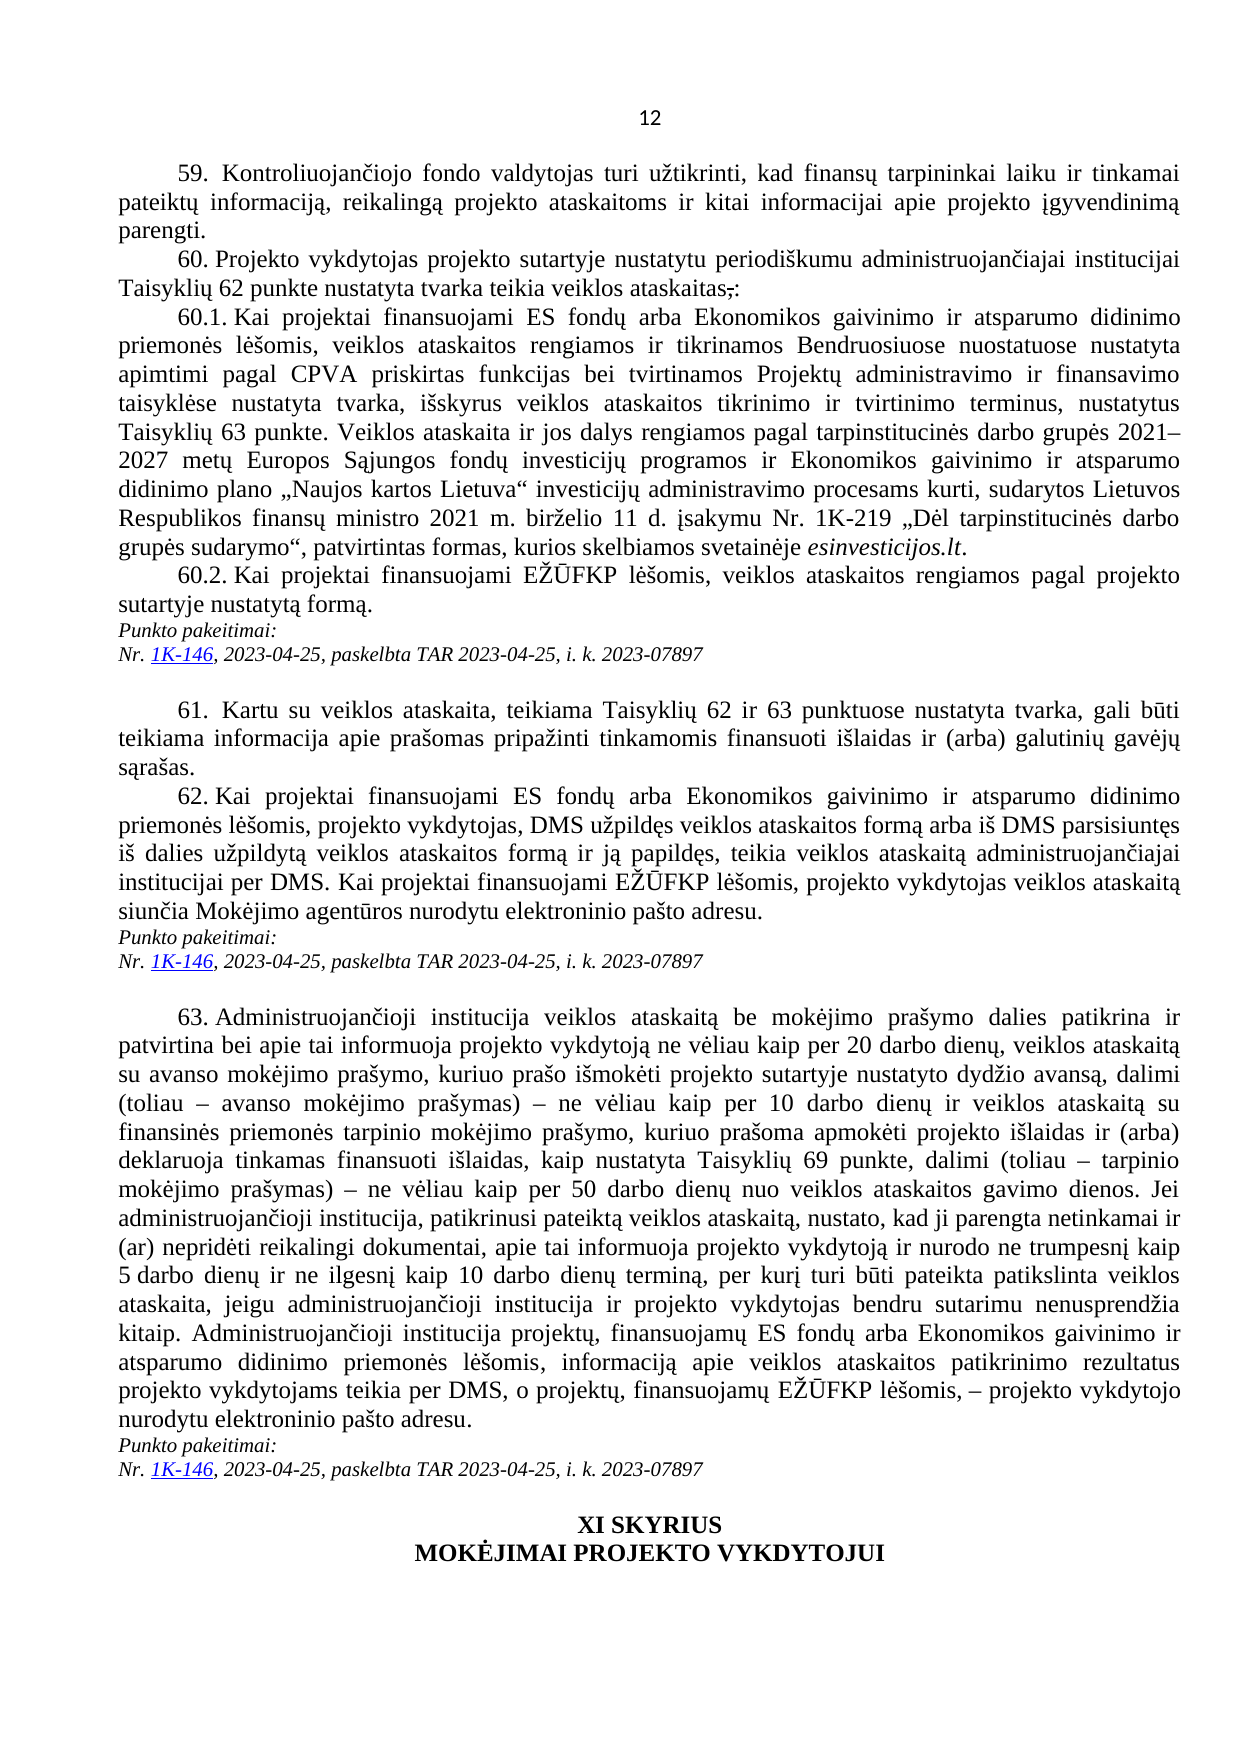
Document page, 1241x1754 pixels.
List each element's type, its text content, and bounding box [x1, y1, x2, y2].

text 61. Kartu su veiklos ataskaita, teikiama Taisyklių 62 ir 63 punktuose nustatyta tvarka, gali būti teikiama informacija apie prašomas pripažinti tinkamomis finansuoti išlaidas ir (arba) galutinių gavėjų sąrašas. [118, 695, 1181, 781]
text 62. Kai projektai finansuojami ES fondų arba Ekonomikos gaivinimo ir atsparumo didinimo priemonės lėšomis, projekto vykdytojas, DMS užpildęs veiklos ataskaitos formą arba iš DMS parsisiuntęs iš dalies užpildytą veiklos ataskaitos formą ir ją papildęs, teikia veiklos ataskaitą administruojančiajai institucijai per DMS. Kai projektai finansuojami EŽŪFKP lėšomis, projekto vykdytojas veiklos ataskaitą siunčia Mokėjimo agentūros nurodytu elektroninio pašto adresu. [118, 781, 1181, 925]
text Nr. 1K-146, 2023-04-25, paskelbta TAR 2023-04-25, i. k. 2023-07897 [118, 642, 1181, 666]
text 59. Kontroliuojančiojo fondo valdytojas turi užtikrinti, kad finansų tarpininkai laiku ir tinkamai pateiktų informaciją, reikalingą projekto ataskaitoms ir kitai informacijai apie projekto įgyvendinimą parengti. [118, 158, 1181, 244]
text 60.1. Kai projektai finansuojami ES fondų arba Ekonomikos gaivinimo ir atsparumo didinimo priemonės lėšomis, veiklos ataskaitos rengiamos ir tikrinamos Bendruosiuose nuostatuose nustatyta apimtimi pagal CPVA priskirtas funkcijas bei tvirtinamos Projektų administravimo ir finansavimo taisyklėse nustatyta tvarka, išskyrus veiklos ataskaitos tikrinimo ir tvirtinimo terminus, nustatytus Taisyklių 63 punkte. Veiklos ataskaita ir jos dalys rengiamos pagal tarpinstitucinės darbo grupės 2021‒2027 metų Europos Sąjungos fondų investicijų programos ir Ekonomikos gaivinimo ir atsparumo didinimo plano „Naujos kartos Lietuva“ investicijų administravimo procesams kurti, sudarytos Lietuvos Respublikos finansų ministro 2021 m. birželio 11 d. įsakymu Nr. 1K-219 „Dėl tarpinstitucinės darbo grupės sudarymo“, patvirtintas formas, kurios skelbiamos svetainėje esinvesticijos.lt. [118, 302, 1181, 560]
text 60. Projekto vykdytojas projekto sutartyje nustatytu periodiškumu administruojančiajai institucijai Taisyklių 62 punkte nustatyta tvarka teikia veiklos ataskaitas,: [118, 244, 1181, 302]
text 60.2. Kai projektai finansuojami EŽŪFKP lėšomis, veiklos ataskaitos rengiamos pagal projekto sutartyje nustatytą formą. [118, 560, 1181, 618]
text Punkto pakeitimai: [118, 618, 1181, 642]
text Nr. 1K-146, 2023-04-25, paskelbta TAR 2023-04-25, i. k. 2023-07897 [118, 949, 1181, 973]
text Punkto pakeitimai: [118, 925, 1181, 949]
text 63. Administruojančioji institucija veiklos ataskaitą be mokėjimo prašymo dalies patikrina ir patvirtina bei apie tai informuoja projekto vykdytoją ne vėliau kaip per 20 darbo dienų, veiklos ataskaitą su avanso mokėjimo prašymo, kuriuo prašo išmokėti projekto sutartyje nustatyto dydžio avansą, dalimi (toliau – avanso mokėjimo prašymas) – ne vėliau kaip per 10 darbo dienų ir veiklos ataskaitą su finansinės priemonės tarpinio mokėjimo prašymo, kuriuo prašoma apmokėti projekto išlaidas ir (arba) deklaruoja tinkamas finansuoti išlaidas, kaip nustatyta Taisyklių 69 punkte, dalimi (toliau – tarpinio mokėjimo prašymas) – ne vėliau kaip per 50 darbo dienų nuo veiklos ataskaitos gavimo dienos. Jei administruojančioji institucija, patikrinusi pateiktą veiklos ataskaitą, nustato, kad ji parengta netinkamai ir (ar) nepridėti reikalingi dokumentai, apie tai informuoja projekto vykdytoją ir nurodo ne trumpesnį kaip 5 darbo dienų ir ne ilgesnį kaip 10 darbo dienų terminą, per kurį turi būti pateikta patikslinta veiklos ataskaita, jeigu administruojančioji institucija ir projekto vykdytojas bendru sutarimu nenusprendžia kitaip. Administruojančioji institucija projektų, finansuojamų ES fondų arba Ekonomikos gaivinimo ir atsparumo didinimo priemonės lėšomis, informaciją apie veiklos ataskaitos patikrinimo rezultatus projekto vykdytojams teikia per DMS, o projektų, finansuojamų EŽŪFKP lėšomis, – projekto vykdytojo nurodytu elektroninio pašto adresu. [118, 1002, 1181, 1433]
text MOKĖJIMAI PROJEKTO VYKDYTOJUI [118, 1538, 1181, 1567]
text XI SKYRIUS [118, 1510, 1181, 1538]
text Punkto pakeitimai: [118, 1433, 1181, 1457]
text Nr. 1K-146, 2023-04-25, paskelbta TAR 2023-04-25, i. k. 2023-07897 [118, 1457, 1181, 1481]
